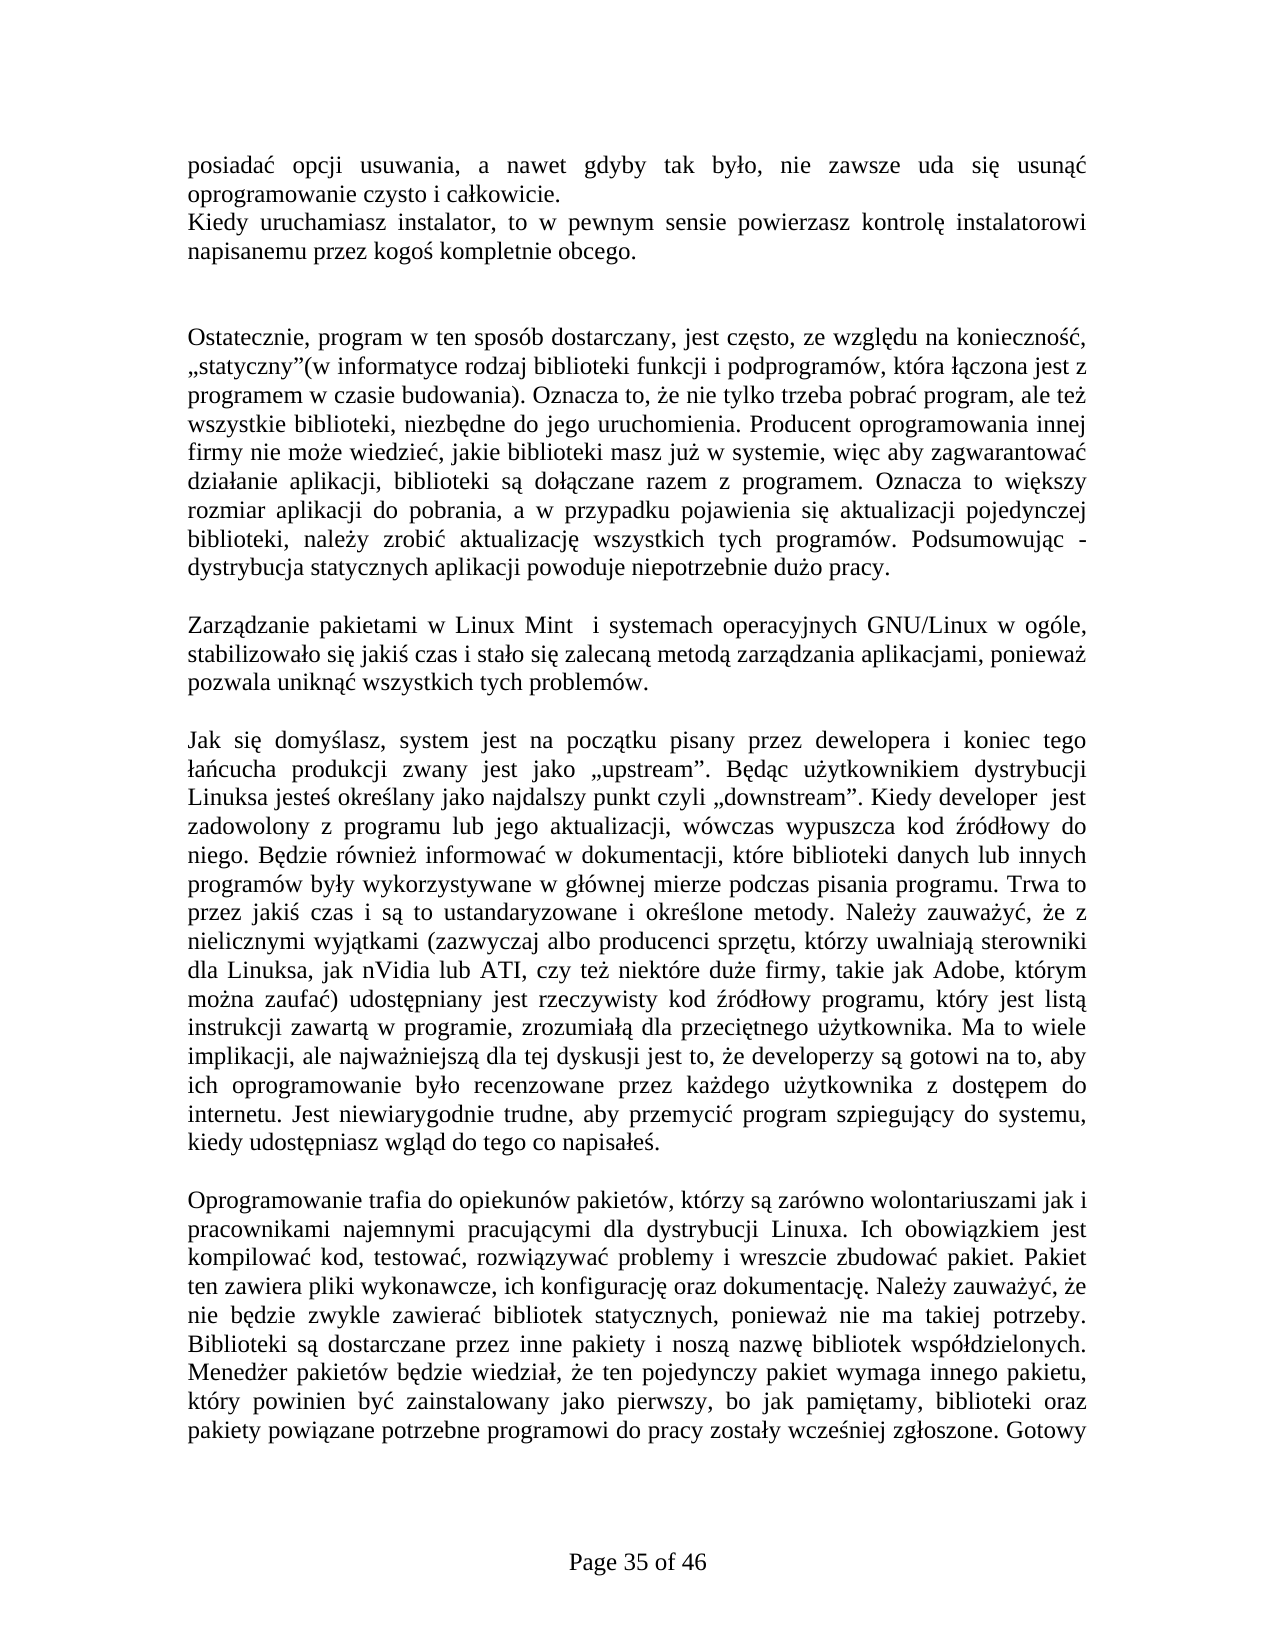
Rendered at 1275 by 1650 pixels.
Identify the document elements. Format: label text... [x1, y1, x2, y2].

text Ostatecznie, program w ten sposób dostarczany, jest często, ze względu na konieczność, „statyczny”(w informatyce rodzaj biblioteki funkcji i podprogramów, która łączona jest z programem w czasie budowania). Oznacza to, że nie tylko trzeba pobrać program, ale też wszystkie biblioteki, niezbędne do jego uruchomienia. Producent oprogramowania innej firmy nie może wiedzieć, jakie biblioteki masz już w systemie, więc aby zagwarantować działanie aplikacji, biblioteki są dołączane razem z programem. Oznacza to większy rozmiar aplikacji do pobrania, a w przypadku pojawienia się aktualizacji pojedynczej biblioteki, należy zrobić aktualizację wszystkich tych programów. Podsumowując - dystrybucja statycznych aplikacji powoduje niepotrzebnie dużo pracy. [187, 322, 1087, 581]
text posiadać opcji usuwania, a nawet gdyby tak było, nie zawsze uda się usunąć oprogramowanie czysto i całkowicie. [187, 150, 1087, 207]
text Jak się domyślasz, system jest na początku pisany przez dewelopera i koniec tego łańcucha produkcji zwany jest jako „upstream”. Będąc użytkownikiem dystrybucji Linuksa jesteś określany jako najdalszy punkt czyli „downstream”. Kiedy developer jest zadowolony z programu lub jego aktualizacji, wówczas wypuszcza kod źródłowy do niego. Będzie również informować w dokumentacji, które biblioteki danych lub innych programów były wykorzystywane w głównej mierze podczas pisania programu. Trwa to przez jakiś czas i są to ustandaryzowane i określone metody. Należy zauważyć, że z nielicznymi wyjątkami (zazwyczaj albo producenci sprzętu, którzy uwalniają sterowniki dla Linuksa, jak nVidia lub ATI, czy też niektóre duże firmy, takie jak Adobe, którym można zaufać) udostępniany jest rzeczywisty kod źródłowy programu, który jest listą instrukcji zawartą w programie, zrozumiałą dla przeciętnego użytkownika. Ma to wiele implikacji, ale najważniejszą dla tej dyskusji jest to, że developerzy są gotowi na to, aby ich oprogramowanie było recenzowane przez każdego użytkownika z dostępem do internetu. Jest niewiarygodnie trudne, aby przemycić program szpiegujący do systemu, kiedy udostępniasz wgląd do tego co napisałeś. [187, 725, 1087, 1156]
text Oprogramowanie trafia do opiekunów pakietów, którzy są zarówno wolontariuszami jak i pracownikami najemnymi pracującymi dla dystrybucji Linuxa. Ich obowiązkiem jest kompilować kod, testować, rozwiązywać problemy i wreszcie zbudować pakiet. Pakiet ten zawiera pliki wykonawcze, ich konfigurację oraz dokumentację. Należy zauważyć, że nie będzie zwykle zawierać bibliotek statycznych, ponieważ nie ma takiej potrzeby. Biblioteki są dostarczane przez inne pakiety i noszą nazwę bibliotek współdzielonych. Menedżer pakietów będzie wiedział, że ten pojedynczy pakiet wymaga innego pakietu, który powinien być zainstalowany jako pierwszy, bo jak pamiętamy, biblioteki oraz pakiety powiązane potrzebne programowi do pracy zostały wcześniej zgłoszone. Gotowy [187, 1185, 1087, 1444]
text Kiedy uruchamiasz instalator, to w pewnym sensie powierzasz kontrolę instalatorowi napisanemu przez kogoś kompletnie obcego. [187, 207, 1087, 265]
